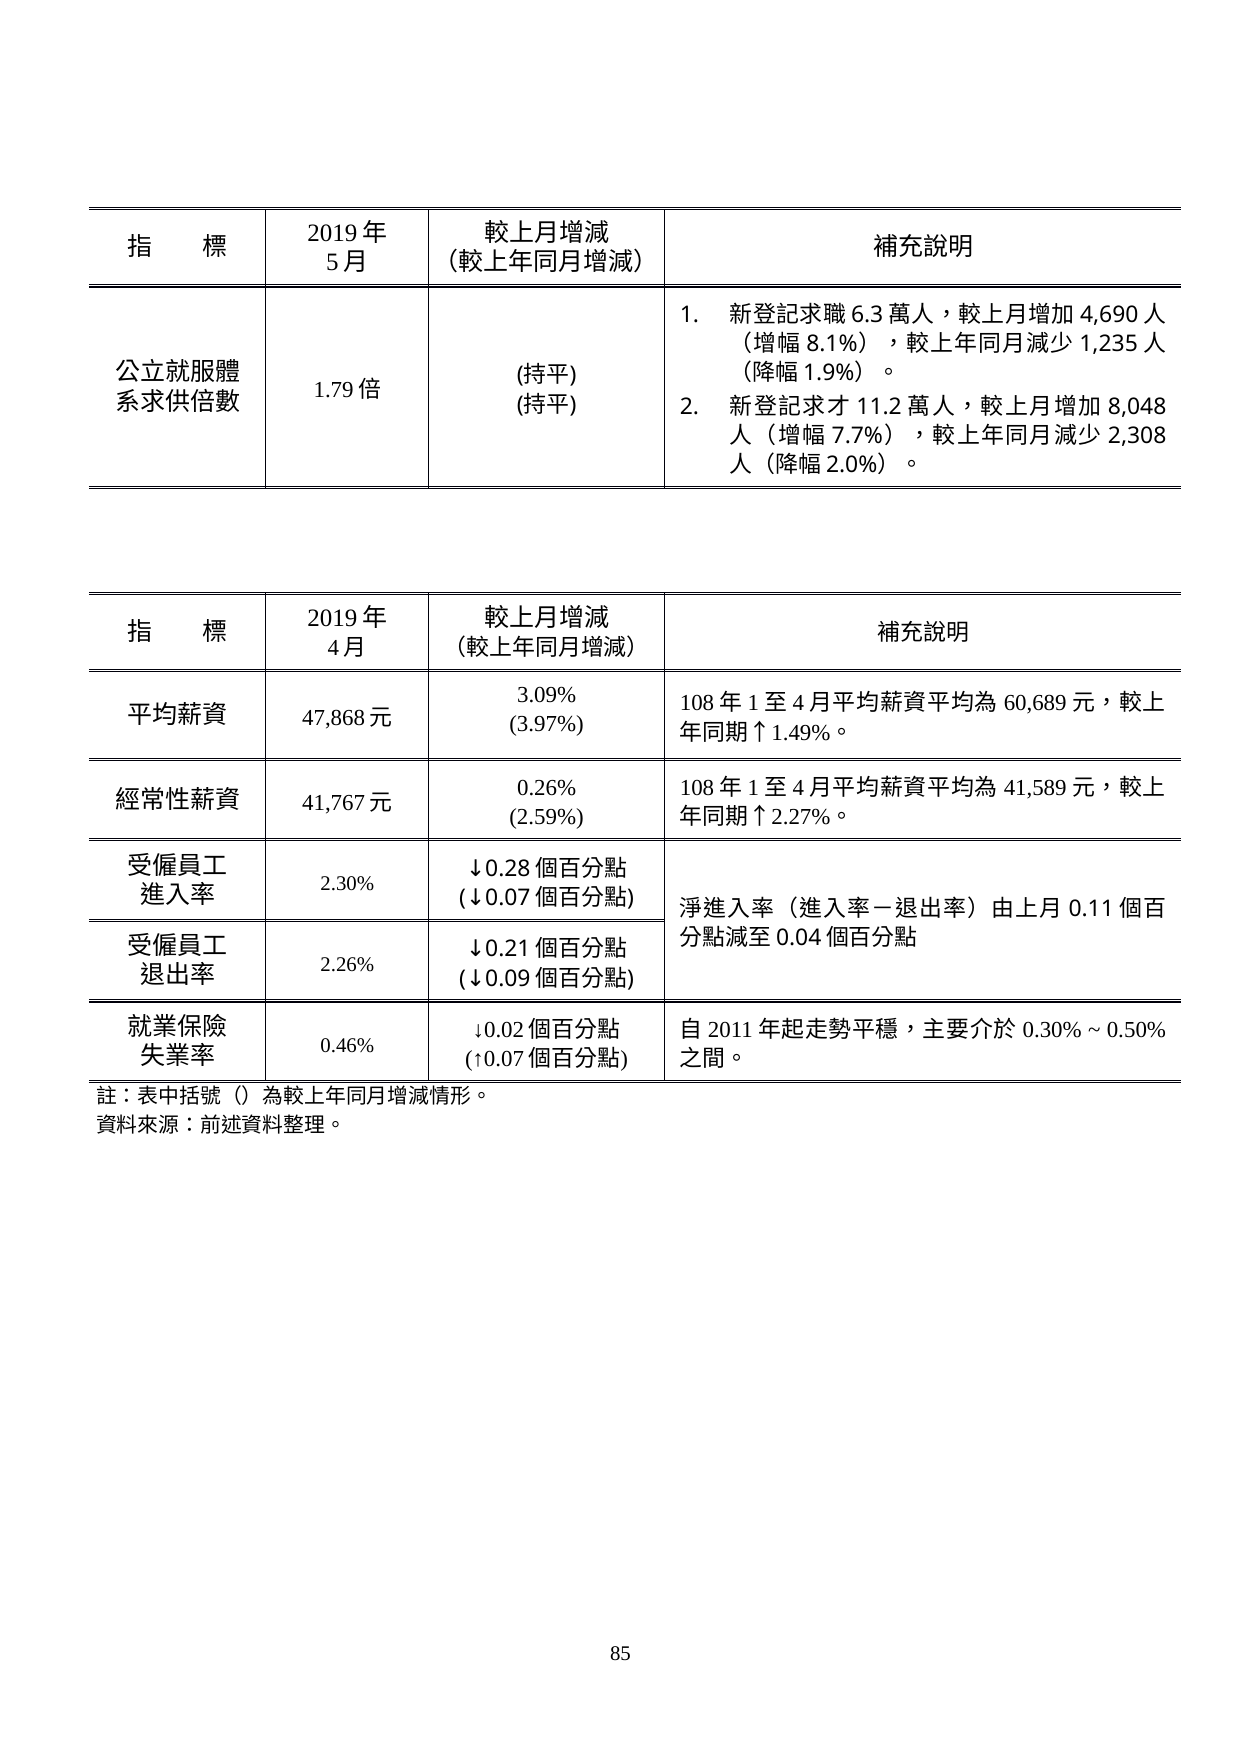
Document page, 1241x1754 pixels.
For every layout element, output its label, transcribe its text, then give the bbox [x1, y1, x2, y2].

table_cell ↓0.02個百分點 (↑0.07個百分點) [429, 1003, 664, 1080]
table_cell 47,868元 [266, 672, 428, 757]
table_cell 新登記求職6.3萬人，較上月增加4,690人（增幅8.1%），較上年同月減少1,235人（降幅1.9%）。 新登記求才11.2萬人，較上月增加8,048人（增幅7.7%），較上年同月減少2,308人（降幅2.0%）。 [665, 288, 1181, 486]
table_cell [89, 539, 266, 592]
text 註：表中括號（）為較上年同月增減情形。 [96, 1083, 1063, 1108]
table_cell [428, 539, 664, 592]
table_cell ↓0.28個百分點 (↓0.07個百分點) [429, 841, 664, 919]
table_cell 平均薪資 [89, 672, 265, 757]
table_cell 淨進入率（進入率－退出率）由上月0.11個百分點減至0.04個百分點 [665, 841, 1181, 999]
table_cell 0.46% [266, 1003, 428, 1080]
table_cell [266, 489, 428, 539]
table_cell 公立就服體系求供倍數 [89, 288, 265, 486]
table_cell 自2011年起走勢平穩，主要介於0.30% ~ 0.50%之間。 [665, 1003, 1181, 1080]
table_cell 108年1至4月平均薪資平均為41,589元，較上年同期↑2.27%。 [665, 761, 1181, 838]
table_cell 較上月增減 （較上年同月增減） [429, 595, 664, 668]
table_cell 受僱員工 退出率 [89, 922, 265, 999]
table_cell ↓0.21個百分點 (↓0.09個百分點) [429, 922, 664, 999]
table_cell [665, 489, 1181, 539]
text 資料來源：前述資料整理。 [96, 1112, 1063, 1137]
table_cell 1.79倍 [266, 288, 428, 486]
table_header 較上月增減 （較上年同月增減） [429, 210, 664, 284]
table_cell 受僱員工 進入率 [89, 841, 265, 919]
table_cell [428, 489, 664, 539]
table_cell 3.09% (3.97%) [429, 672, 664, 757]
table_cell 2019年 4月 [266, 595, 428, 668]
table_cell 108年1至4月平均薪資平均為60,689元，較上年同期↑1.49%。 [665, 672, 1181, 757]
table_header 補充說明 [665, 210, 1181, 284]
table_cell 就業保險 失業率 [89, 1003, 265, 1080]
table_cell 2.26% [266, 922, 428, 999]
table_cell (持平) (持平) [429, 288, 664, 486]
table_cell 補充說明 [665, 595, 1181, 668]
table_cell 0.26% (2.59%) [429, 761, 664, 838]
table_cell [266, 539, 428, 592]
table_header 指 標 [89, 210, 265, 284]
table_cell [665, 539, 1181, 592]
table_cell 指 標 [89, 595, 265, 668]
table_cell 經常性薪資 [89, 761, 265, 838]
table_cell 2.30% [266, 841, 428, 919]
table_cell [89, 489, 266, 539]
table_header 2019年 5月 [266, 210, 428, 284]
table_cell 41,767元 [266, 761, 428, 838]
